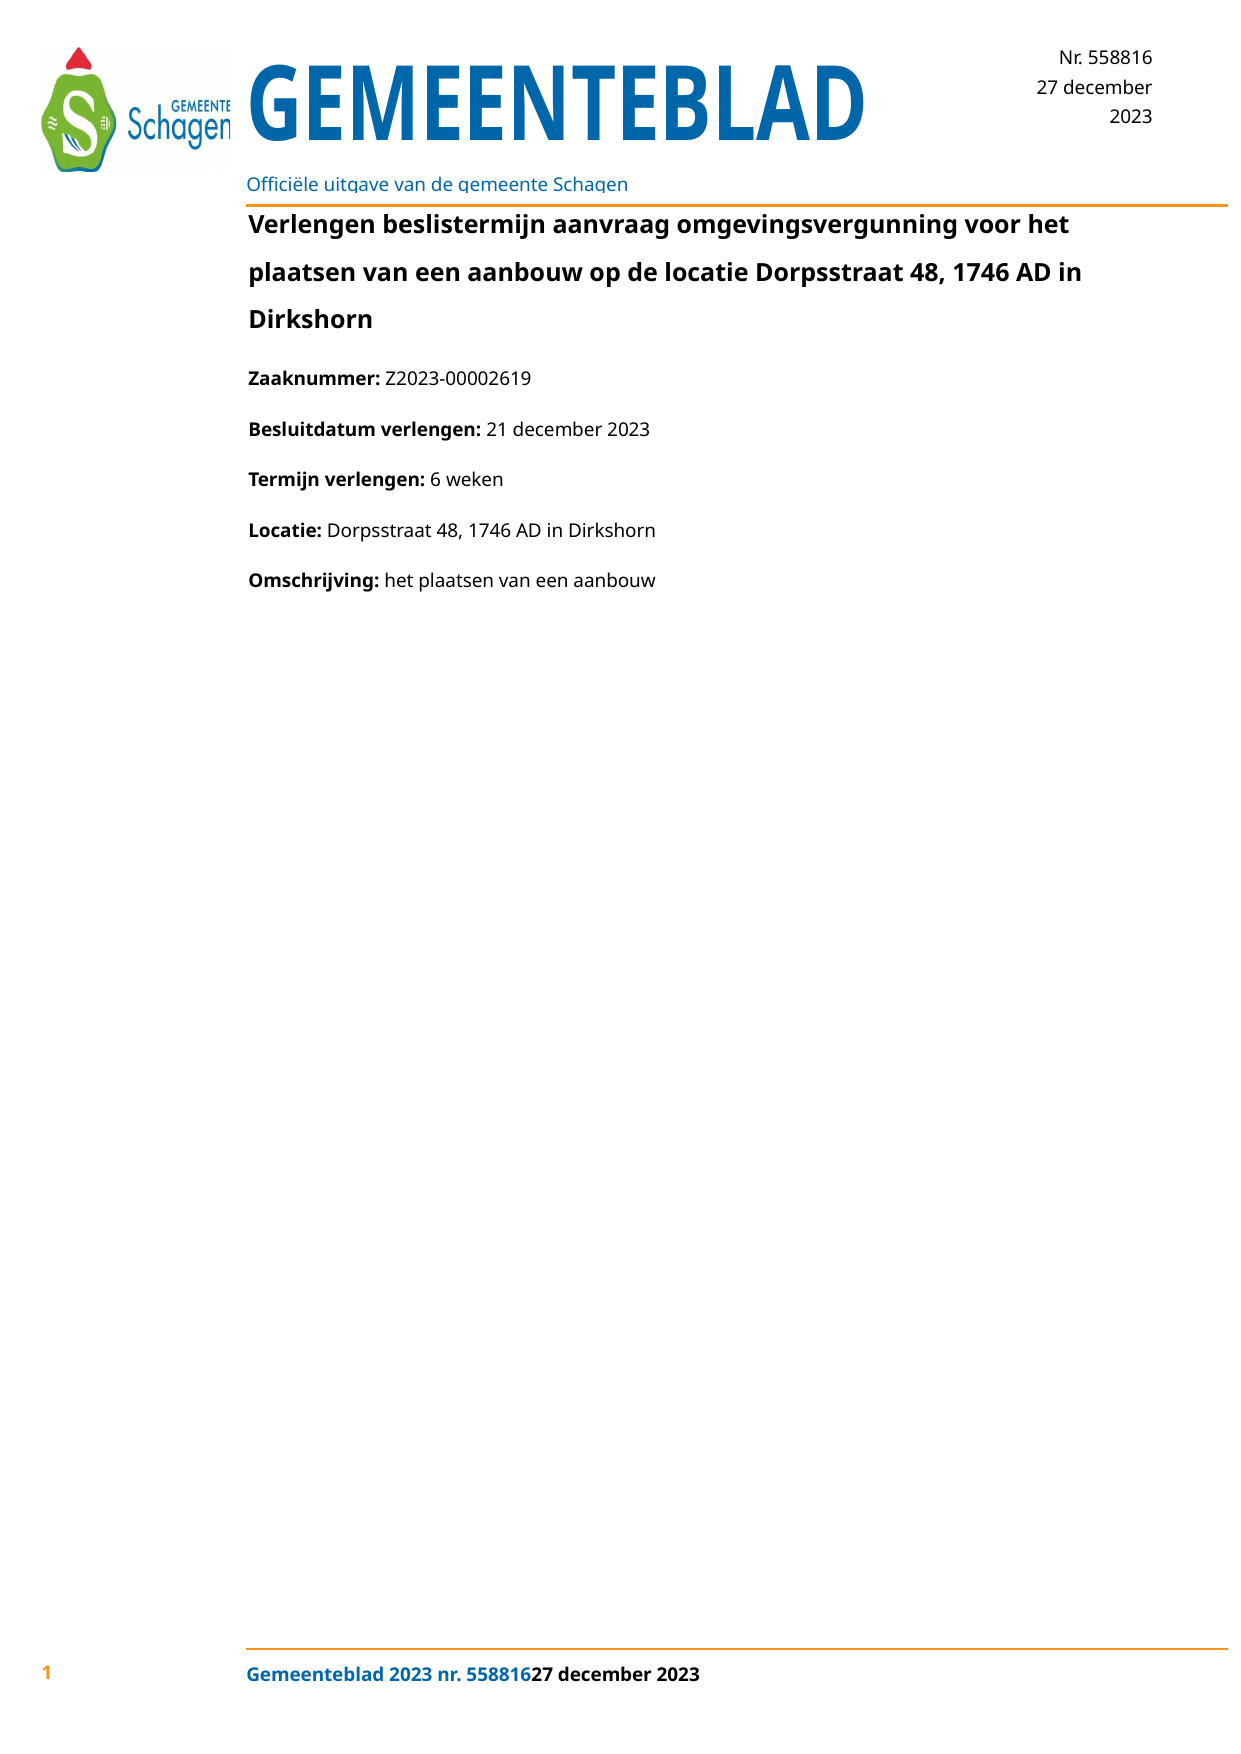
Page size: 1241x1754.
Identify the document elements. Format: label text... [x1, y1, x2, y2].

text Verlengen beslistermijn aanvraag omgevingsvergunning voor het plaatsen van een aanbouw op de locatie Dorpsstraat 48, 1746 AD in Dirkshorn [248, 207, 1152, 336]
text Zaaknummer: Z2023-00002619 [248, 366, 1152, 391]
text Besluitdatum verlengen: 21 december 2023 [248, 416, 1152, 442]
text Omschrijving: het plaatsen van een aanbouw [248, 567, 1152, 593]
text Termijn verlengen: 6 weken [248, 466, 1152, 492]
picture [41, 47, 231, 172]
text Locatie: Dorpsstraat 48, 1746 AD in Dirkshorn [248, 517, 1152, 542]
